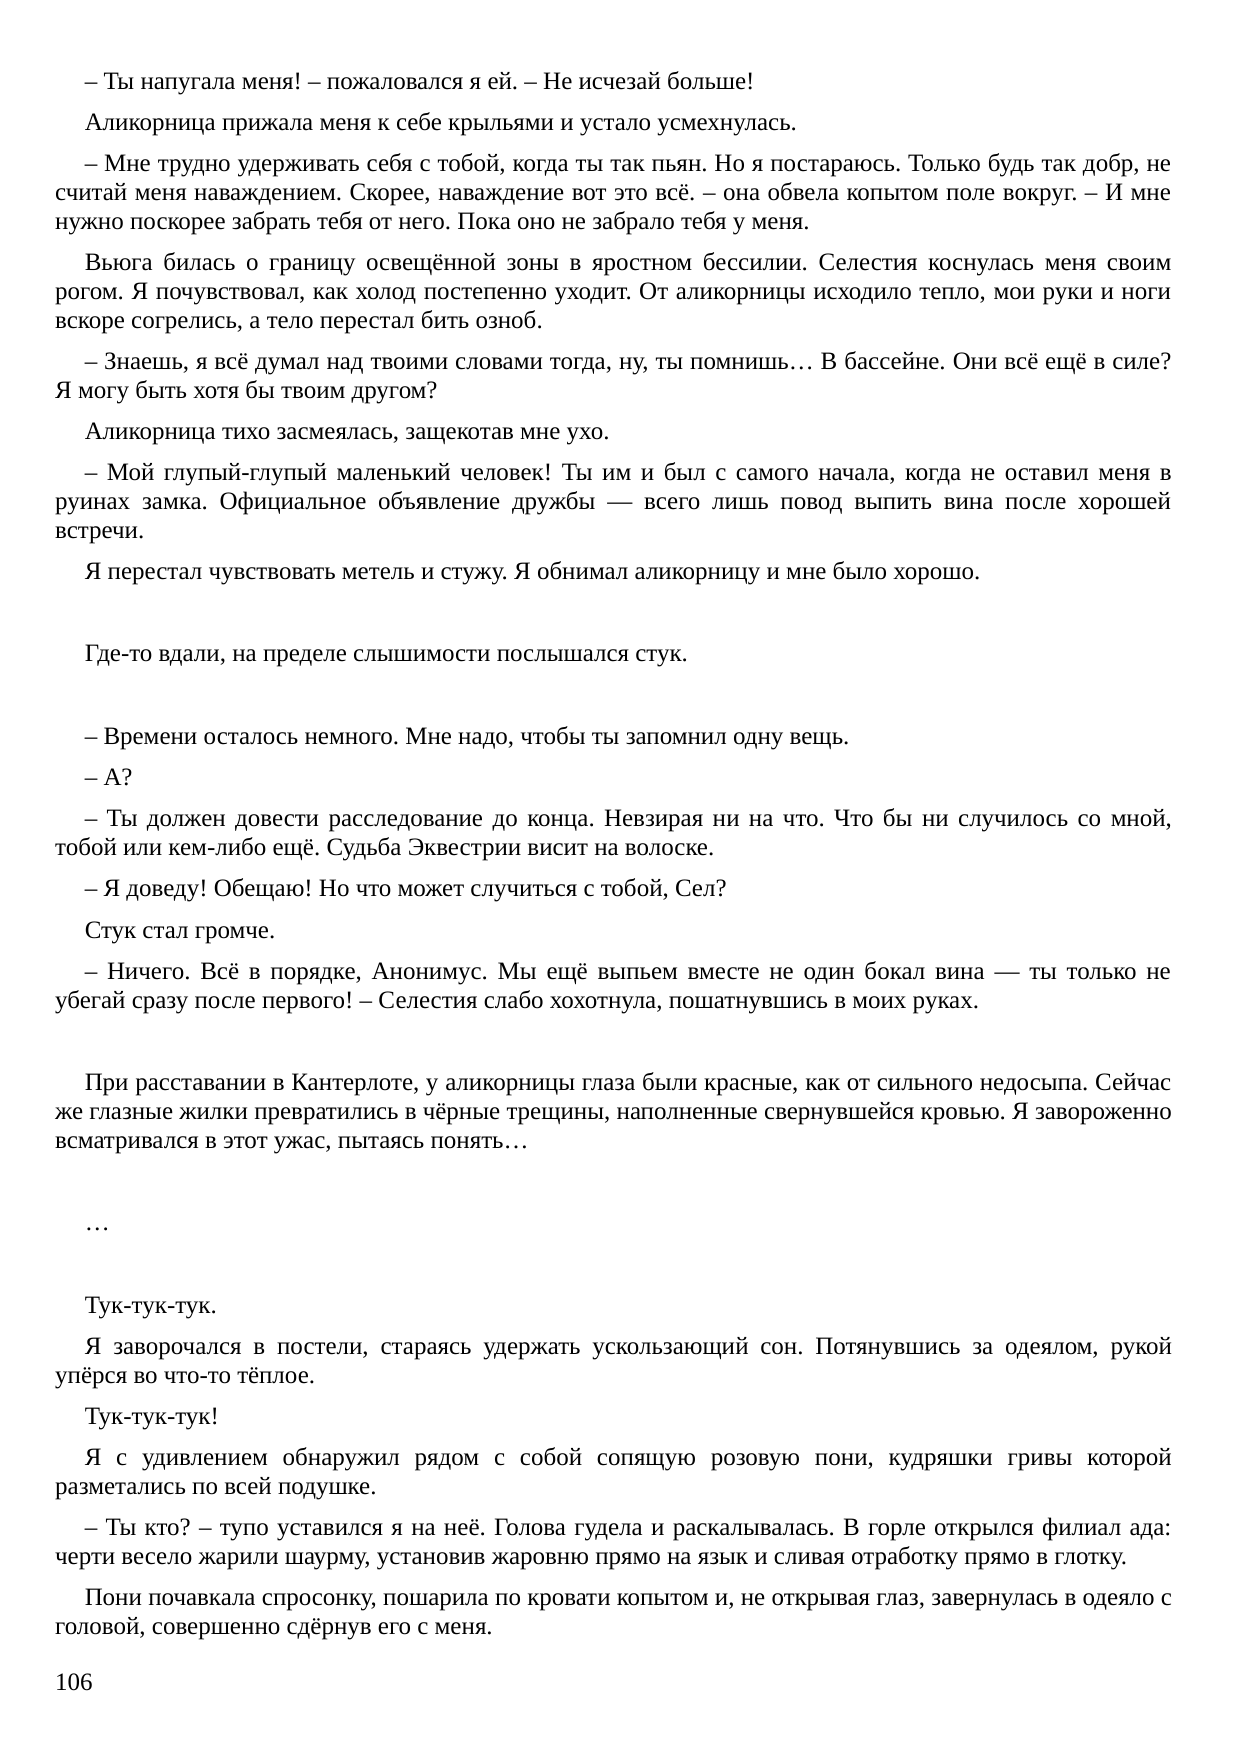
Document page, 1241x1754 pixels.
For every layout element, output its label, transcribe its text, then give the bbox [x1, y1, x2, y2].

text – Ты кто? – тупо уставился я на неё. Голова гудела и раскалывалась. В горле открылся филиал ада: черти весело жарили шаурму, установив жаровню прямо на язык и сливая отработку прямо в глотку. [55, 1512, 1173, 1570]
text … [55, 1207, 1173, 1236]
text Пони почавкала спросонку, пошарила по кровати копытом и, не открывая глаз, завернулась в одеяло с головой, совершенно сдёрнув его с меня. [55, 1582, 1173, 1640]
text – Мне трудно удерживать себя с тобой, когда ты так пьян. Но я постараюсь. Только будь так добр, не считай меня наваждением. Скорее, наваждение вот это всё. – она обвела копытом поле вокруг. – И мне нужно поскорее забрать тебя от него. Пока оно не забрало тебя у меня. [55, 148, 1173, 235]
text Где-то вдали, на пределе слышимости послышался стук. [55, 638, 1173, 667]
text Я перестал чувствовать метель и стужу. Я обнимал аликорницу и мне было хорошо. [55, 556, 1173, 585]
text Я заворочался в постели, стараясь удержать ускользающий сон. Потянувшись за одеялом, рукой упёрся во что-то тёплое. [55, 1331, 1173, 1388]
text – Знаешь, я всё думал над твоими словами тогда, ну, ты помнишь… В бассейне. Они всё ещё в силе? Я могу быть хотя бы твоим другом? [55, 346, 1173, 403]
text – А? [55, 762, 1173, 791]
text Вьюга билась о границу освещённой зоны в яростном бессилии. Селестия коснулась меня своим рогом. Я почувствовал, как холод постепенно уходит. От аликорницы исходило тепло, мои руки и ноги вскоре согрелись, а тело перестал бить озноб. [55, 247, 1173, 333]
text Стук стал громче. [55, 915, 1173, 943]
text Аликорница прижала меня к себе крыльями и устало усмехнулась. [55, 107, 1173, 136]
text При расставании в Кантерлоте, у аликорницы глаза были красные, как от сильного недосыпа. Сейчас же глазные жилки превратились в чёрные трещины, наполненные свернувшейся кровью. Я завороженно всматривался в этот ужас, пытаясь понять… [55, 1067, 1173, 1153]
text – Я доведу! Обещаю! Но что может случиться с тобой, Сел? [55, 873, 1173, 902]
text Тук-тук-тук! [55, 1401, 1173, 1430]
text Я с удивлением обнаружил рядом с собой сопящую розовую пони, кудряшки гривы которой разметались по всей подушке. [55, 1442, 1173, 1500]
text – Ничего. Всё в порядке, Анонимус. Мы ещё выпьем вместе не один бокал вина — ты только не убегай сразу после первого! – Селестия слабо хохотнула, пошатнувшись в моих руках. [55, 956, 1173, 1013]
text Тук-тук-тук. [55, 1290, 1173, 1318]
text – Времени осталось немного. Мне надо, чтобы ты запомнил одну вещь. [55, 721, 1173, 750]
text Аликорница тихо засмеялась, защекотав мне ухо. [55, 416, 1173, 445]
text – Ты должен довести расследование до конца. Невзирая ни на что. Что бы ни случилось со мной, тобой или кем-либо ещё. Судьба Эквестрии висит на волоске. [55, 803, 1173, 861]
text – Мой глупый-глупый маленький человек! Ты им и был с самого начала, когда не оставил меня в руинах замка. Официальное объявление дружбы — всего лишь повод выпить вина после хорошей встречи. [55, 457, 1173, 543]
text – Ты напугала меня! – пожаловался я ей. – Не исчезай больше! [55, 66, 1173, 95]
